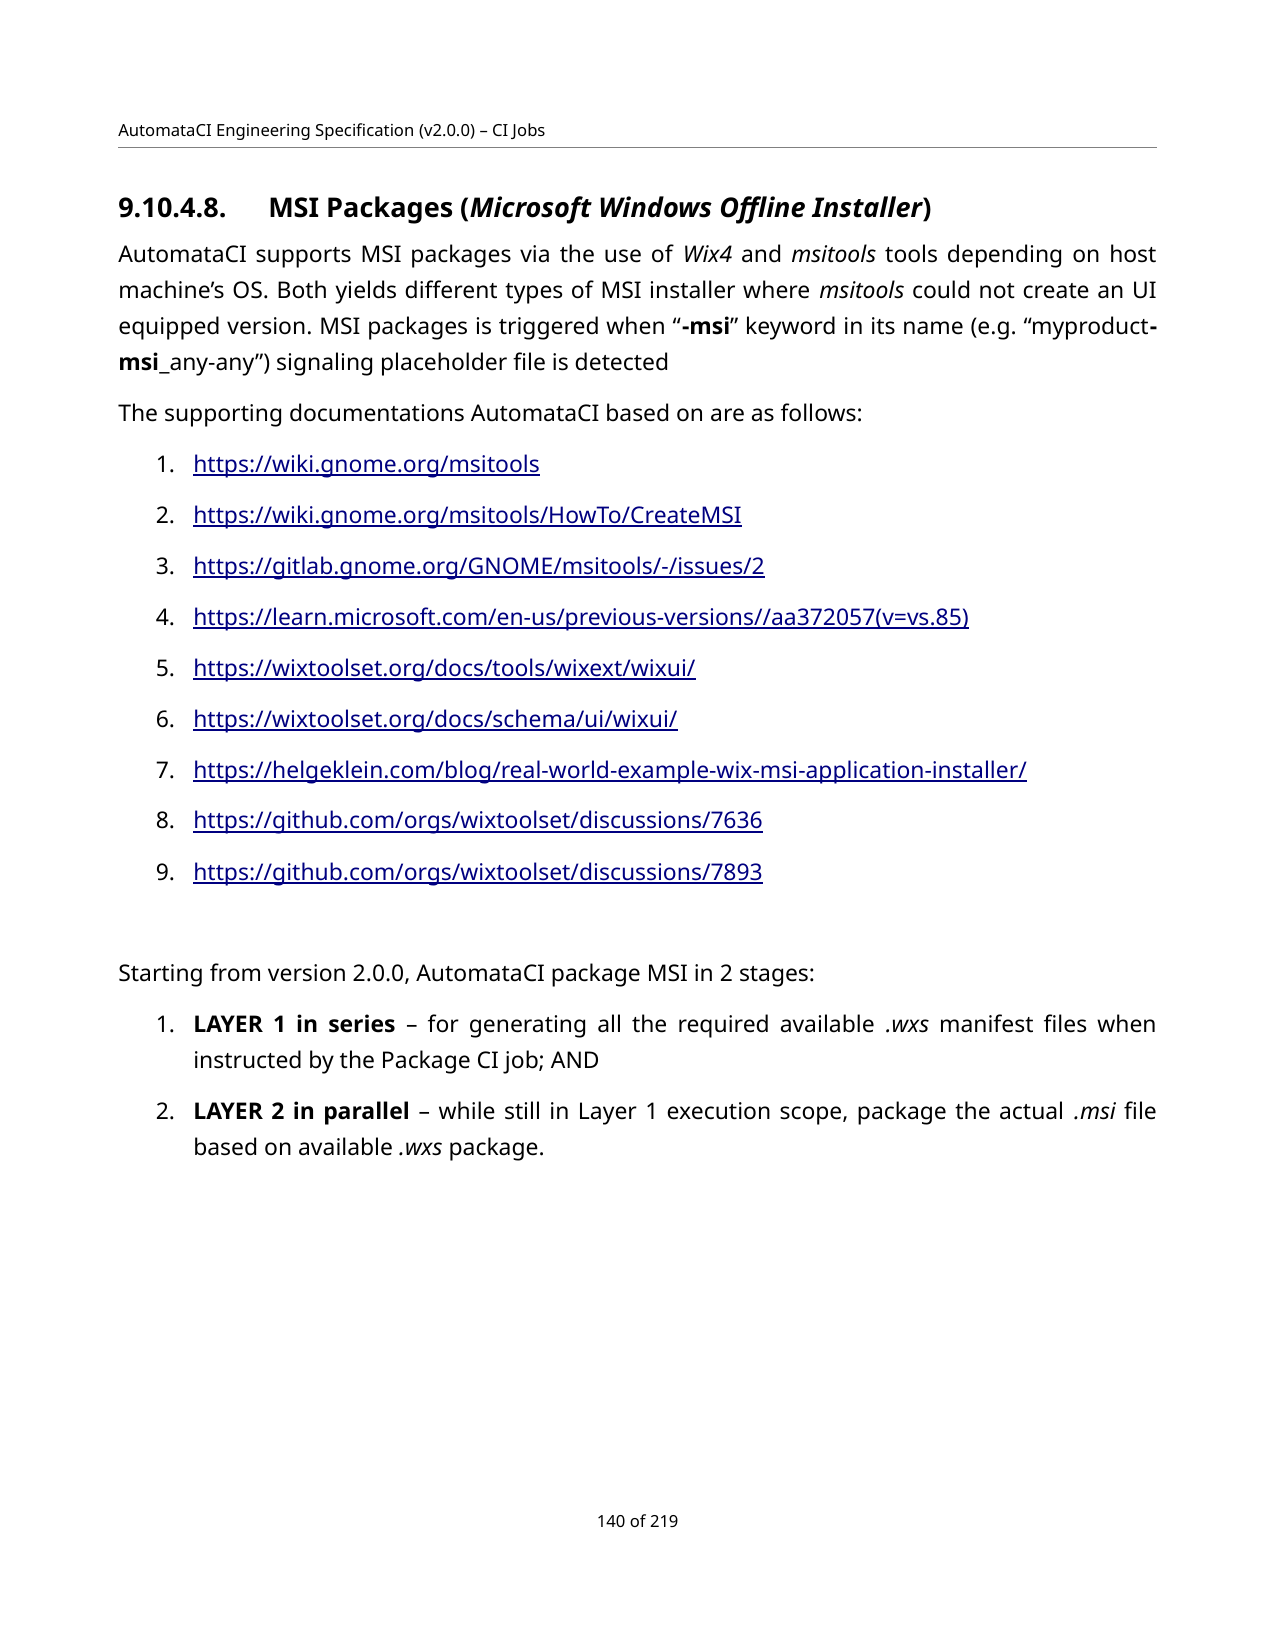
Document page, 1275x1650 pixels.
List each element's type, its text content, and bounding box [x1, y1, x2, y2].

list https://wixtoolset.org/docs/tools/wixext/wixui/ [156, 652, 1157, 683]
list https://wiki.gnome.org/msitools [156, 448, 1157, 479]
text The supporting documentations AutomataCI based on are as follows: [118, 397, 1157, 428]
list https://wixtoolset.org/docs/schema/ui/wixui/ [156, 703, 1157, 734]
list https://gitlab.gnome.org/GNOME/msitools/-/issues/2 [156, 550, 1157, 581]
list https://wiki.gnome.org/msitools/HowTo/CreateMSI [156, 499, 1157, 530]
list https://github.com/orgs/wixtoolset/discussions/7893 [156, 855, 1157, 887]
list https://github.com/orgs/wixtoolset/discussions/7636 [156, 804, 1157, 836]
list LAYER 2 in parallel – while still in Layer 1 execution scope, package the actual .msi file based on available .wxs package. [156, 1095, 1157, 1162]
list https://learn.microsoft.com/en-us/previous-versions//aa372057(v=vs.85) [156, 601, 1157, 632]
text AutomataCI supports MSI packages via the use of Wix4 and msitools tools depending on host machine’s OS. Both yields different types of MSI installer where msitools could not create an UI equipped version. MSI packages is triggered when “-msi” keyword in its name (e.g. “myproduct-msi_any-any”) signaling placeholder file is detected [118, 238, 1157, 377]
subtitle MSI Packages (Microsoft Windows Offline Installer) [118, 189, 1157, 226]
list https://helgeklein.com/blog/real-world-example-wix-msi-application-installer/ [156, 753, 1157, 785]
list LAYER 1 in series – for generating all the required available .wxs manifest files when instructed by the Package CI job; AND [156, 1008, 1157, 1075]
text Starting from version 2.0.0, AutomataCI package MSI in 2 stages: [118, 957, 1157, 988]
